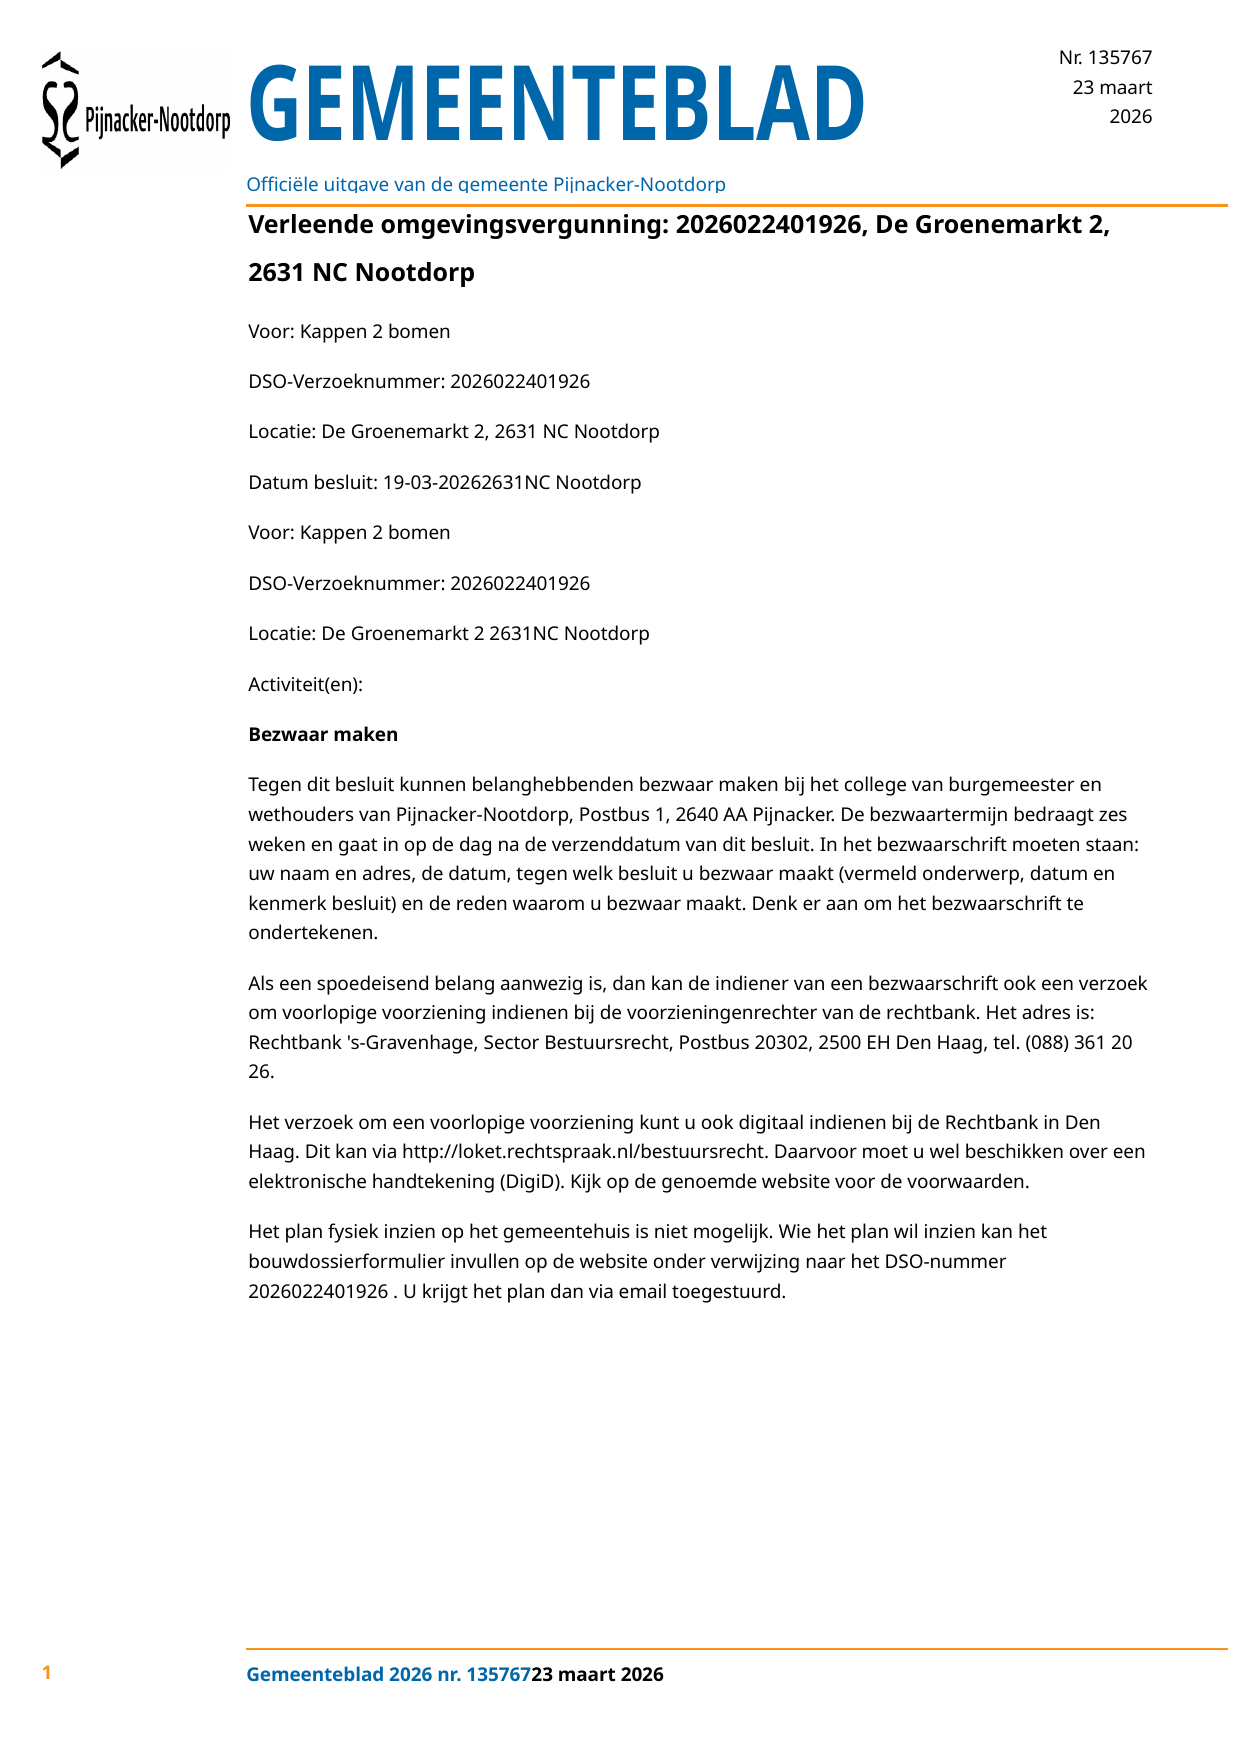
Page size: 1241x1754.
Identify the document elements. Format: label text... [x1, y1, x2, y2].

text Verleende omgevingsvergunning: 2026022401926, De Groenemarkt 2, 2631 NC Nootdorp [248, 207, 1152, 288]
text Het verzoek om een voorlopige voorziening kunt u ook digitaal indienen bij de Rechtbank in Den Haag. Dit kan via http://loket.rechtspraak.nl/bestuursrecht. Daarvoor moet u wel beschikken over een elektronische handtekening (DigiD). Kijk op de genoemde website voor de voorwaarden. [248, 1109, 1152, 1194]
text DSO-Verzoeknummer: 2026022401926 [248, 368, 1152, 394]
text Locatie: De Groenemarkt 2 2631NC Nootdorp [248, 620, 1152, 646]
text Activiteit(en): [248, 671, 1152, 697]
text Het plan fysiek inzien op het gemeentehuis is niet mogelijk. Wie het plan wil inzien kan het bouwdossierformulier invullen op de website onder verwijzing naar het DSO-nummer 2026022401926 . U krijgt het plan dan via email toegestuurd. [248, 1219, 1152, 1304]
text Voor: Kappen 2 bomen [248, 519, 1152, 545]
text Als een spoedeisend belang aanwezig is, dan kan de indiener van een bezwaarschrift ook een verzoek om voorlopige voorziening indienen bij de voorzieningenrechter van de rechtbank. Het adres is: Rechtbank 's-Gravenhage, Sector Bestuursrecht, Postbus 20302, 2500 EH Den Haag, tel. (088) 361 20 26. [248, 970, 1152, 1084]
text Bezwaar maken [248, 721, 1152, 747]
text Locatie: De Groenemarkt 2, 2631 NC Nootdorp [248, 419, 1152, 444]
text DSO-Verzoeknummer: 2026022401926 [248, 570, 1152, 596]
text Datum besluit: 19-03-20262631NC Nootdorp [248, 469, 1152, 495]
picture [41, 47, 231, 172]
text Tegen dit besluit kunnen belanghebbenden bezwaar maken bij het college van burgemeester en wethouders van Pijnacker-Nootdorp, Postbus 1, 2640 AA Pijnacker. De bezwaartermijn bedraagt zes weken en gaat in op de dag na de verzenddatum van dit besluit. In het bezwaarschrift moeten staan: uw naam en adres, de datum, tegen welk besluit u bezwaar maakt (vermeld onderwerp, datum en kenmerk besluit) en de reden waarom u bezwaar maakt. Denk er aan om het bezwaarschrift te ondertekenen. [248, 772, 1152, 945]
text Voor: Kappen 2 bomen [248, 318, 1152, 344]
